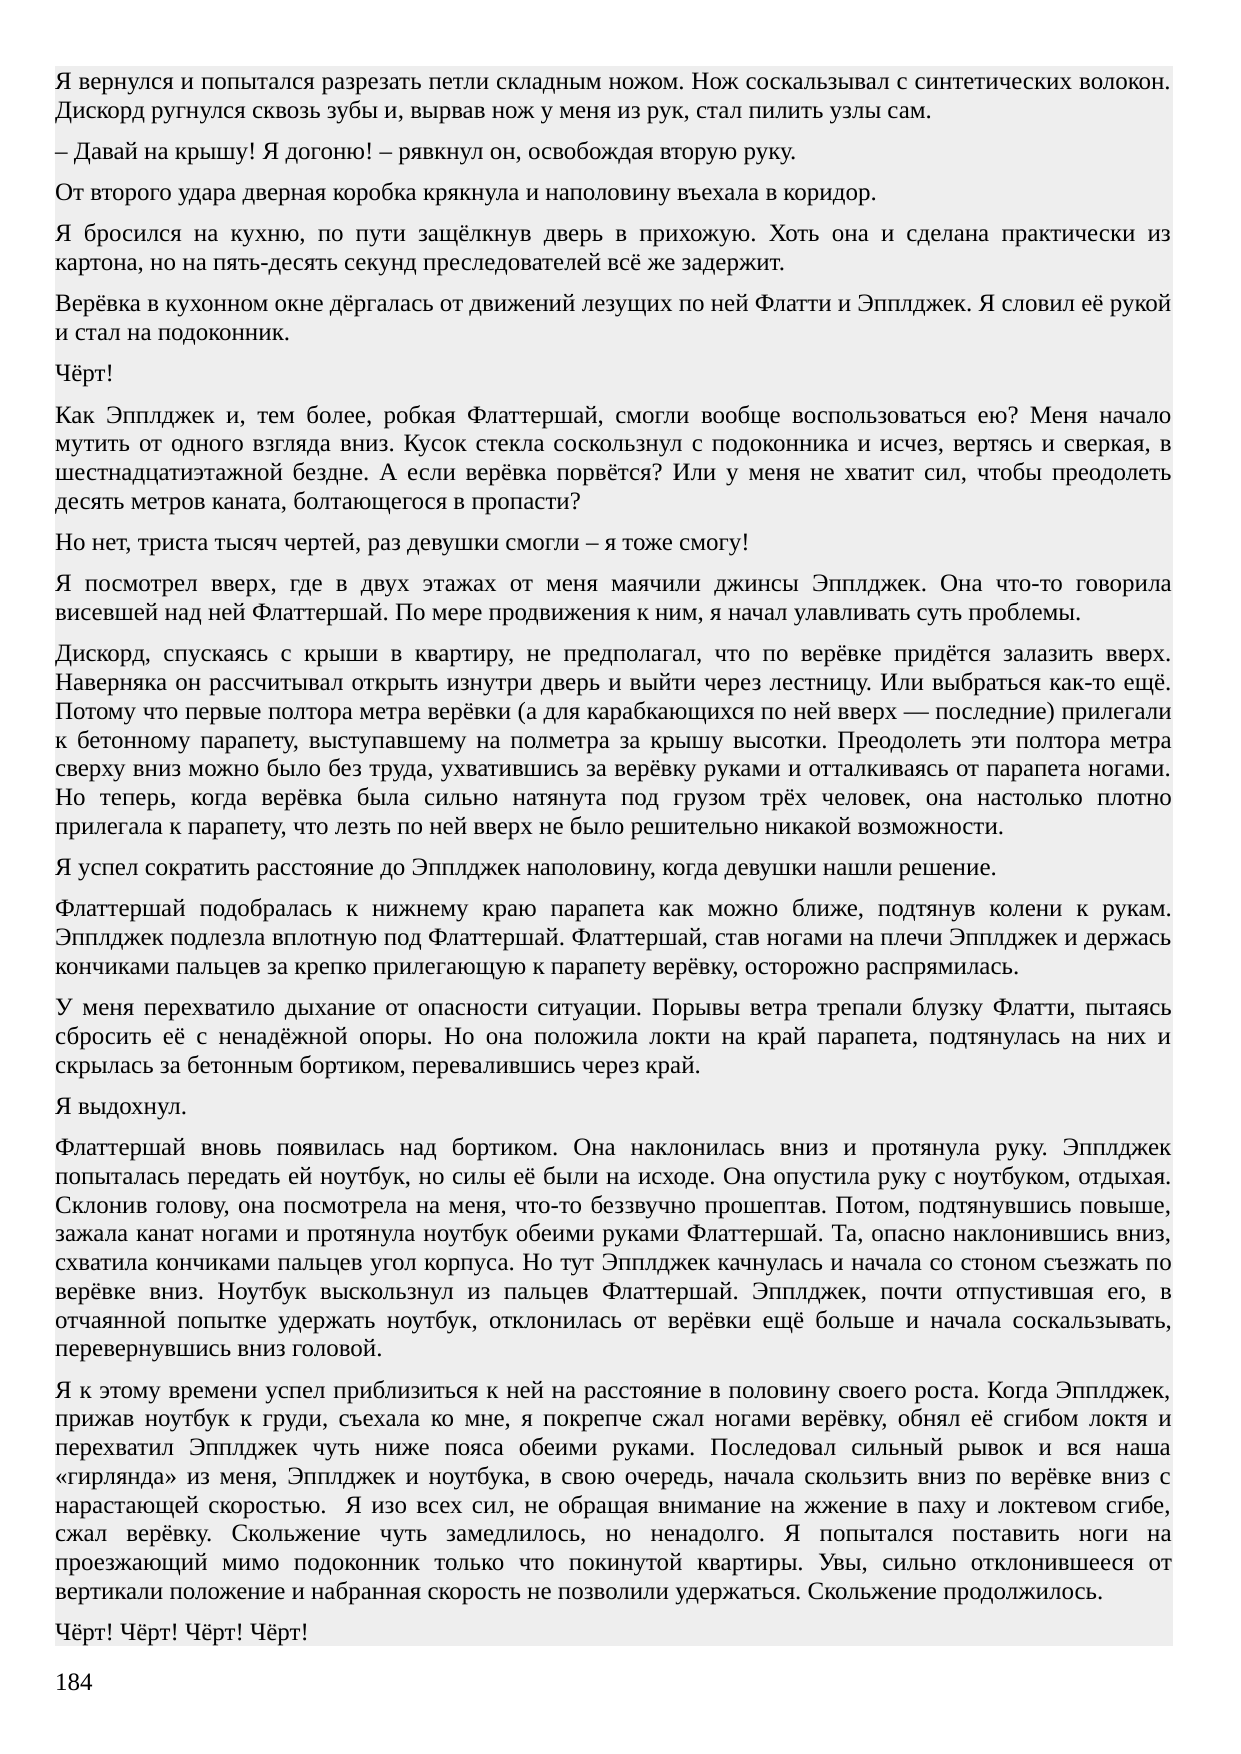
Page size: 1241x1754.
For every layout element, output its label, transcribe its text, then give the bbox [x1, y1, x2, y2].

text Я посмотрел вверх, где в двух этажах от меня маячили джинсы Эпплджек. Она что-то говорила висевшей над ней Флаттершай. По мере продвижения к ним, я начал улавливать суть проблемы. [55, 568, 1173, 626]
text Я бросился на кухню, по пути защёлкнув дверь в прихожую. Хоть она и сделана практически из картона, но на пять-десять секунд преследователей всё же задержит. [55, 218, 1173, 276]
text Флаттершай подобралась к нижнему краю парапета как можно ближе, подтянув колени к рукам. Эпплджек подлезла вплотную под Флаттершай. Флаттершай, став ногами на плечи Эпплджек и держась кончиками пальцев за крепко прилегающую к парапету верёвку, осторожно распрямилась. [55, 893, 1173, 980]
text Флаттершай вновь появилась над бортиком. Она наклонилась вниз и протянула руку. Эпплджек попыталась передать ей ноутбук, но силы её были на исходе. Она опустила руку с ноутбуком, отдыхая. Склонив голову, она посмотрела на меня, что-то беззвучно прошептав. Потом, подтянувшись повыше, зажала канат ногами и протянула ноутбук обеими руками Флаттершай. Та, опасно наклонившись вниз, схватила кончиками пальцев угол корпуса. Но тут Эпплджек качнулась и начала со стоном съезжать по верёвке вниз. Ноутбук выскользнул из пальцев Флаттершай. Эпплджек, почти отпустившая его, в отчаянной попытке удержать ноутбук, отклонилась от верёвки ещё больше и начала соскальзывать, перевернувшись вниз головой. [55, 1132, 1173, 1362]
text Чёрт! [55, 358, 1173, 387]
text Чёрт! Чёрт! Чёрт! Чёрт! [55, 1617, 1173, 1646]
text Как Эпплджек и, тем более, робкая Флаттершай, смогли вообще воспользоваться ею? Меня начало мутить от одного взгляда вниз. Кусок стекла соскользнул с подоконника и исчез, вертясь и сверкая, в шестнадцатиэтажной бездне. А если верёвка порвётся? Или у меня не хватит сил, чтобы преодолеть десять метров каната, болтающегося в пропасти? [55, 400, 1173, 515]
text Я к этому времени успел приблизиться к ней на расстояние в половину своего роста. Когда Эпплджек, прижав ноутбук к груди, съехала ко мне, я покрепче сжал ногами верёвку, обнял её сгибом локтя и перехватил Эпплджек чуть ниже пояса обеими руками. Последовал сильный рывок и вся наша «гирлянда» из меня, Эпплджек и ноутбука, в свою очередь, начала скользить вниз по верёвке вниз с нарастающей скоростью. Я изо всех сил, не обращая внимание на жжение в паху и локтевом сгибе, сжал верёвку. Скольжение чуть замедлилось, но ненадолго. Я попытался поставить ноги на проезжающий мимо подоконник только что покинутой квартиры. Увы, сильно отклонившееся от вертикали положение и набранная скорость не позволили удержаться. Скольжение продолжилось. [55, 1375, 1173, 1605]
text Но нет, триста тысяч чертей, раз девушки смогли – я тоже смогу! [55, 527, 1173, 556]
text Я успел сократить расстояние до Эпплджек наполовину, когда девушки нашли решение. [55, 852, 1173, 881]
text От второго удара дверная коробка крякнула и наполовину въехала в коридор. [55, 177, 1173, 206]
text Верёвка в кухонном окне дёргалась от движений лезущих по ней Флатти и Эпплджек. Я словил её рукой и стал на подоконник. [55, 288, 1173, 346]
text – Давай на крышу! Я догоню! – рявкнул он, освобождая вторую руку. [55, 136, 1173, 165]
text Я выдохнул. [55, 1091, 1173, 1120]
text Я вернулся и попытался разрезать петли складным ножом. Нож соскальзывал с синтетических волокон. Дискорд ругнулся сквозь зубы и, вырвав нож у меня из рук, стал пилить узлы сам. [55, 66, 1173, 123]
text Дискорд, спускаясь с крыши в квартиру, не предполагал, что по верёвке придётся залазить вверх. Наверняка он рассчитывал открыть изнутри дверь и выйти через лестницу. Или выбраться как-то ещё. Потому что первые полтора метра верёвки (а для карабкающихся по ней вверх — последние) прилегали к бетонному парапету, выступавшему на полметра за крышу высотки. Преодолеть эти полтора метра сверху вниз можно было без труда, ухватившись за верёвку руками и отталкиваясь от парапета ногами. Но теперь, когда верёвка была сильно натянута под грузом трёх человек, она настолько плотно прилегала к парапету, что лезть по ней вверх не было решительно никакой возможности. [55, 638, 1173, 840]
text У меня перехватило дыхание от опасности ситуации. Порывы ветра трепали блузку Флатти, пытаясь сбросить её с ненадёжной опоры. Но она положила локти на край парапета, подтянулась на них и скрылась за бетонным бортиком, перевалившись через край. [55, 992, 1173, 1078]
